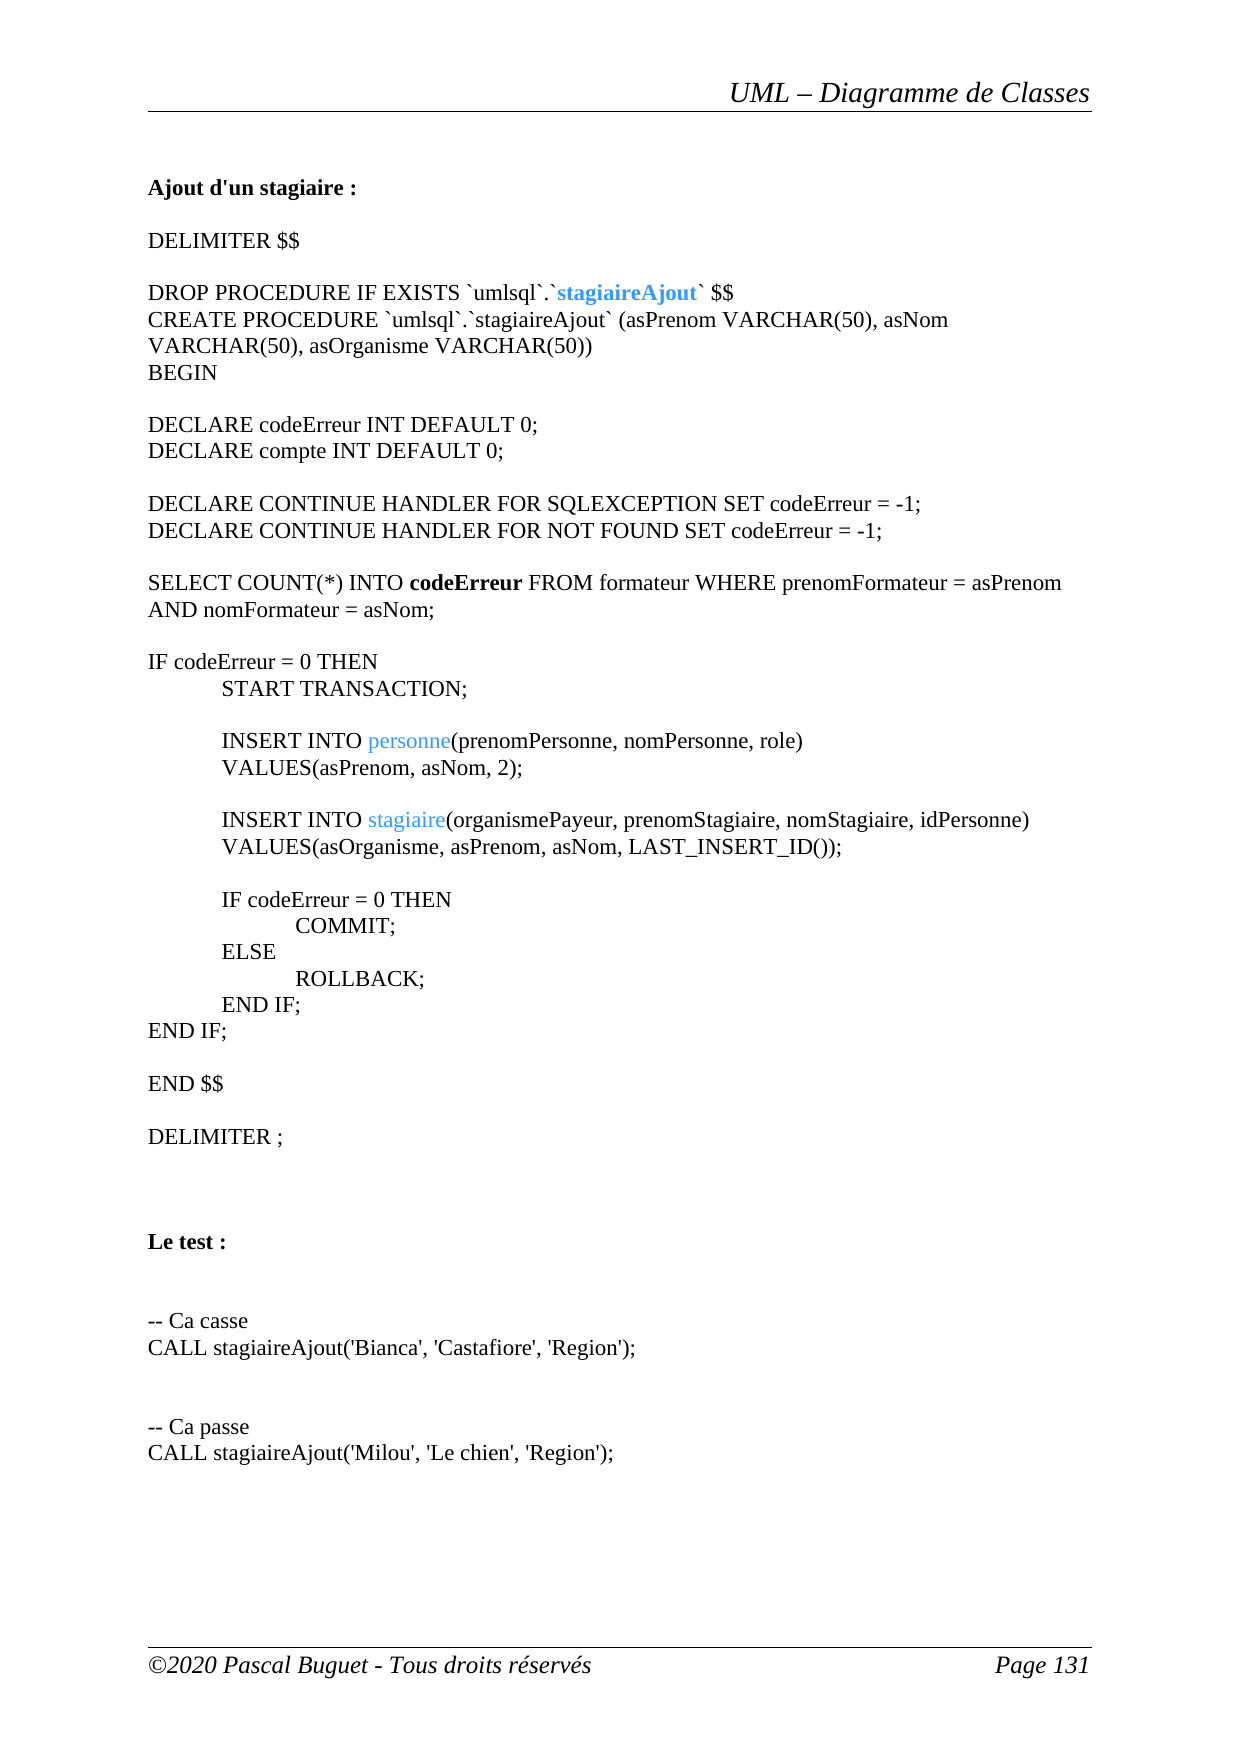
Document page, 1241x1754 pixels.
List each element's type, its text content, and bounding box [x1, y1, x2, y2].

text CREATE PROCEDURE `umlsql`.`stagiaireAjout` (asPrenom VARCHAR(50), asNom VARCHAR(50), asOrganisme VARCHAR(50)) [148, 306, 1092, 358]
text INSERT INTO personne(prenomPersonne, nomPersonne, role) [148, 727, 1092, 754]
text VALUES(asOrganisme, asPrenom, asNom, LAST_INSERT_ID()); [148, 833, 1092, 859]
text CALL stagiaireAjout('Bianca', 'Castafiore', 'Region'); [148, 1334, 1092, 1360]
text END IF; [148, 991, 1092, 1017]
text Le test : [148, 1228, 1092, 1254]
text DECLARE CONTINUE HANDLER FOR SQLEXCEPTION SET codeErreur = -1; [148, 490, 1092, 517]
text Ajout d'un stagiaire : [148, 174, 1092, 200]
text CALL stagiaireAjout('Milou', 'Le chien', 'Region'); [148, 1439, 1092, 1465]
text -- Ca passe [148, 1413, 1092, 1439]
text DELIMITER $$ [148, 227, 1092, 253]
text ELSE [148, 938, 1092, 965]
text BEGIN [148, 358, 1092, 385]
text DECLARE CONTINUE HANDLER FOR NOT FOUND SET codeErreur = -1; [148, 517, 1092, 543]
text ROLLBACK; [148, 965, 1092, 991]
text -- Ca casse [148, 1307, 1092, 1334]
text END IF; [148, 1017, 1092, 1044]
text DECLARE compte INT DEFAULT 0; [148, 438, 1092, 464]
text VALUES(asPrenom, asNom, 2); [148, 754, 1092, 780]
text DECLARE codeErreur INT DEFAULT 0; [148, 411, 1092, 438]
text IF codeErreur = 0 THEN [148, 886, 1092, 912]
text SELECT COUNT(*) INTO codeErreur FROM formateur WHERE prenomFormateur = asPrenom AND nomFormateur = asNom; [148, 569, 1092, 622]
text IF codeErreur = 0 THEN [148, 648, 1092, 675]
text COMMIT; [148, 912, 1092, 938]
text DELIMITER ; [148, 1123, 1092, 1149]
text DROP PROCEDURE IF EXISTS `umlsql`.`stagiaireAjout` $$ [148, 279, 1092, 306]
text START TRANSACTION; [148, 675, 1092, 701]
text INSERT INTO stagiaire(organismePayeur, prenomStagiaire, nomStagiaire, idPersonne) [148, 807, 1092, 833]
text END $$ [148, 1070, 1092, 1096]
